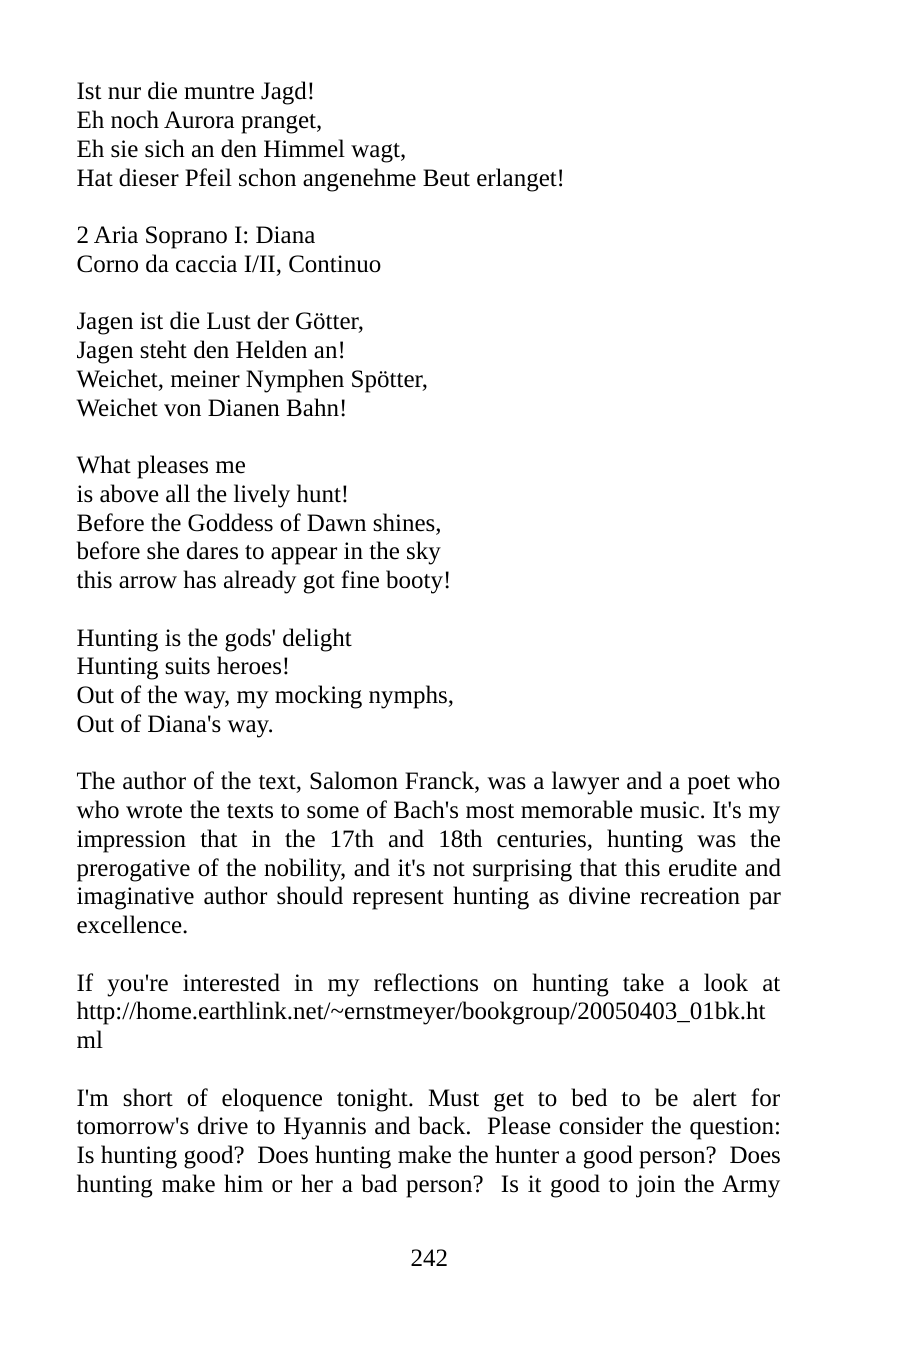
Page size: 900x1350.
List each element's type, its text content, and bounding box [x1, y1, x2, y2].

text Before the Goddess of Dawn shines, [76, 508, 782, 536]
text I'm short of eloquence tonight. Must get to bed to be alert for tomorrow's drive to Hyannis and back. Please consider the question: Is hunting good? Does hunting make the hunter a good person? Does hunting make him or her a bad person? Is it good to join the Army [76, 1083, 782, 1198]
text Hunting suits heroes! [76, 651, 782, 680]
text is above all the lively hunt! [76, 479, 782, 508]
text The author of the text, Salomon Franck, was a lawyer and a poet who who wrote the texts to some of Bach's most memorable music. It's my impression that in the 17th and 18th centuries, hunting was the prerogative of the nobility, and it's not surprising that this erudite and imaginative author should represent hunting as divine recreation par excellence. [76, 766, 782, 939]
text If you're interested in my reflections on hunting take a look at http://home.earthlink.net/~ernstmeyer/bookgroup/20050403_01bk.html [76, 968, 782, 1054]
text Jagen steht den Helden an! [76, 335, 782, 364]
text What pleases me [76, 450, 782, 479]
text 2 Aria Soprano I: Diana [76, 220, 782, 249]
text Out of the way, my mocking nymphs, [76, 680, 782, 709]
text Weichet, meiner Nymphen Spötter, [76, 364, 782, 393]
text before she dares to appear in the sky [76, 536, 782, 565]
text Jagen ist die Lust der Götter, [76, 306, 782, 335]
text this arrow has already got fine booty! [76, 565, 782, 594]
text Corno da caccia I/II, Continuo [76, 249, 782, 278]
text Hunting is the gods' delight [76, 623, 782, 651]
text Hat dieser Pfeil schon angenehme Beut erlanget! [76, 163, 782, 191]
text Ist nur die muntre Jagd! [76, 76, 782, 105]
text Eh noch Aurora pranget, [76, 105, 782, 134]
text Out of Diana's way. [76, 709, 782, 738]
text Eh sie sich an den Himmel wagt, [76, 134, 782, 163]
text Weichet von Dianen Bahn! [76, 393, 782, 421]
